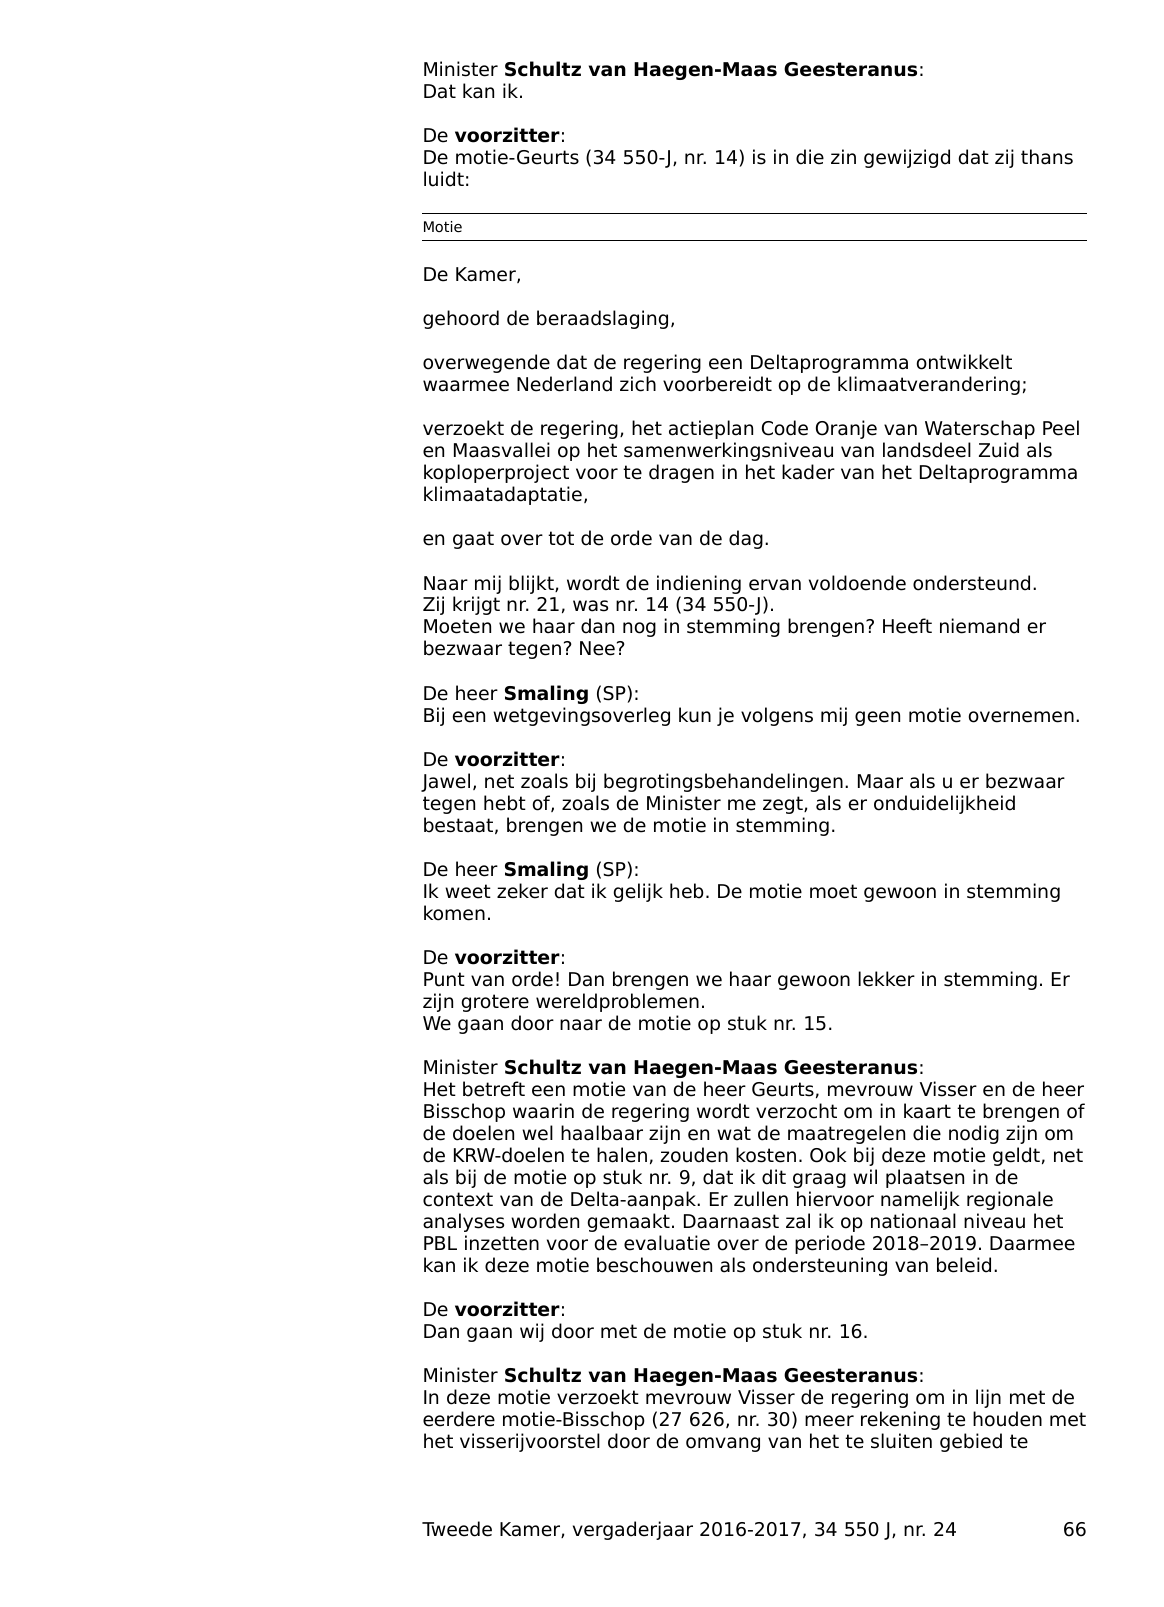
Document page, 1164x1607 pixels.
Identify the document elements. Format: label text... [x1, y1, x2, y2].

text Dat kan ik. [422, 81, 1087, 103]
text Minister Schultz van Haegen-Maas Geesteranus: [422, 1057, 1087, 1079]
text Zij krijgt nr. 21, was nr. 14 (34 550-J). [422, 594, 1087, 616]
text en gaat over tot de orde van de dag. [422, 528, 1087, 550]
text De voorzitter: [422, 749, 1087, 771]
text In deze motie verzoekt mevrouw Visser de regering om in lijn met de eerdere motie-Bisschop (27 626, nr. 30) meer rekening te houden met het visserijvoorstel door de omvang van het te sluiten gebied te [422, 1387, 1087, 1453]
text overwegende dat de regering een Deltaprogramma ontwikkelt waarmee Nederland zich voorbereidt op de klimaatverandering; [422, 352, 1087, 396]
text verzoekt de regering, het actieplan Code Oranje van Waterschap Peel en Maasvallei op het samenwerkingsniveau van landsdeel Zuid als koploperproject voor te dragen in het kader van het Deltaprogramma klimaatadaptatie, [422, 418, 1087, 506]
text Ik weet zeker dat ik gelijk heb. De motie moet gewoon in stemming komen. [422, 881, 1087, 925]
text Het betreft een motie van de heer Geurts, mevrouw Visser en de heer Bisschop waarin de regering wordt verzocht om in kaart te brengen of de doelen wel haalbaar zijn en wat de maatregelen die nodig zijn om de KRW-doelen te halen, zouden kosten. Ook bij deze motie geldt, net als bij de motie op stuk nr. 9, dat ik dit graag wil plaatsen in de context van de Delta-aanpak. Er zullen hiervoor namelijk regionale analyses worden gemaakt. Daarnaast zal ik op nationaal niveau het PBL inzetten voor de evaluatie over de periode 2018–2019. Daarmee kan ik deze motie beschouwen als ondersteuning van beleid. [422, 1079, 1087, 1277]
text De Kamer, [422, 264, 1087, 286]
text De heer Smaling (SP): [422, 859, 1087, 881]
text Naar mij blijkt, wordt de indiening ervan voldoende ondersteund. [422, 572, 1087, 594]
text Punt van orde! Dan brengen we haar gewoon lekker in stemming. Er zijn grotere wereldproblemen. [422, 969, 1087, 1013]
text Bij een wetgevingsoverleg kun je volgens mij geen motie overnemen. [422, 704, 1087, 726]
text De voorzitter: [422, 1299, 1087, 1321]
text De voorzitter: [422, 947, 1087, 969]
text Dan gaan wij door met de motie op stuk nr. 16. [422, 1321, 1087, 1343]
text Moeten we haar dan nog in stemming brengen? Heeft niemand er bezwaar tegen? Nee? [422, 616, 1087, 660]
text Jawel, net zoals bij begrotingsbehandelingen. Maar als u er bezwaar tegen hebt of, zoals de Minister me zegt, als er onduidelijkheid bestaat, brengen we de motie in stemming. [422, 771, 1087, 837]
table_header Motie [422, 214, 1087, 240]
text We gaan door naar de motie op stuk nr. 15. [422, 1013, 1087, 1035]
text De motie-Geurts (34 550-J, nr. 14) is in die zin gewijzigd dat zij thans luidt: [422, 147, 1087, 191]
text De heer Smaling (SP): [422, 682, 1087, 704]
text Minister Schultz van Haegen-Maas Geesteranus: [422, 59, 1087, 81]
text gehoord de beraadslaging, [422, 308, 1087, 330]
text Minister Schultz van Haegen-Maas Geesteranus: [422, 1365, 1087, 1387]
text De voorzitter: [422, 125, 1087, 147]
